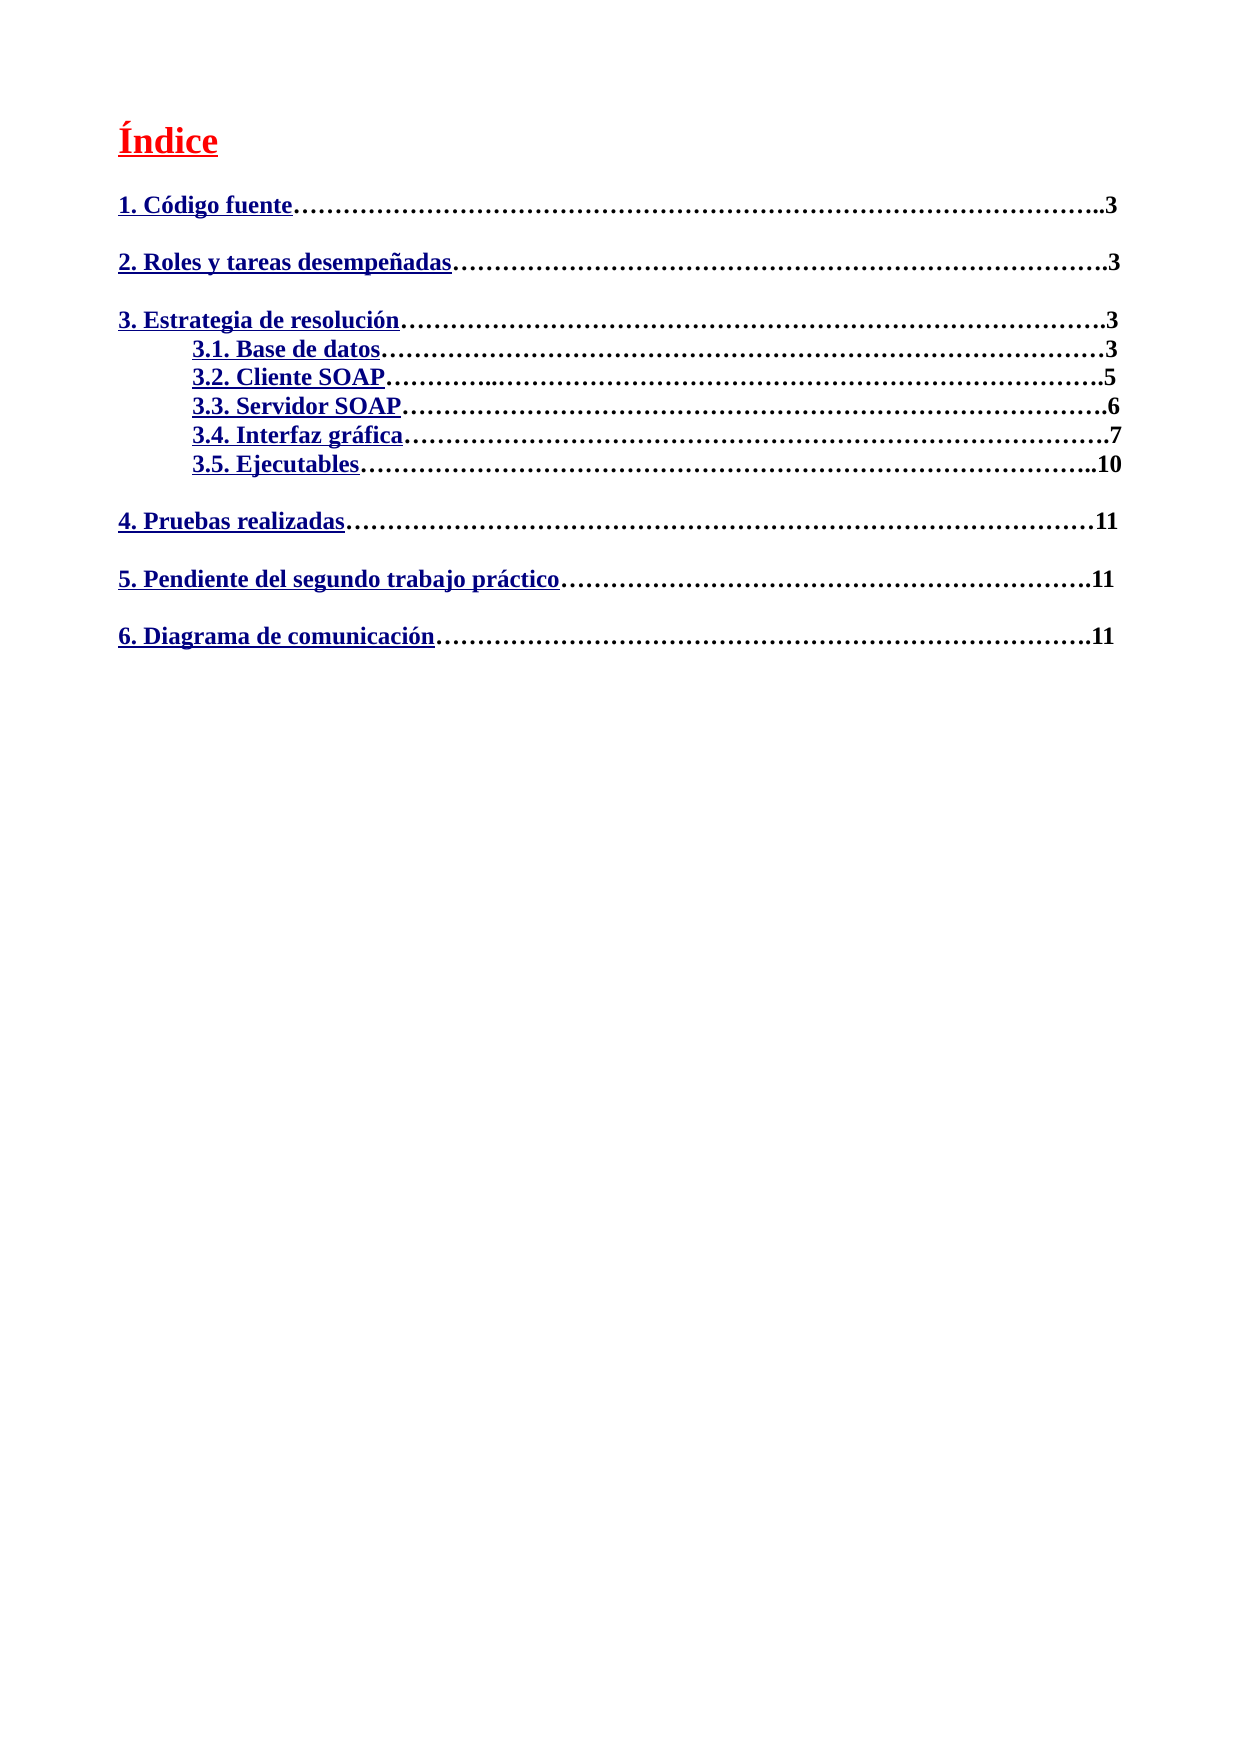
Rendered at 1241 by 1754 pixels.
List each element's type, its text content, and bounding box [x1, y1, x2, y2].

text 3.4. Interfaz gráfica………………………………………………………………………….7 [118, 420, 1122, 449]
text 3.1. Base de datos……………………………………………………………………………3 [118, 334, 1122, 362]
text Índice [118, 118, 1122, 161]
text 3. Estrategia de resolución………………………………………………………………………….3 [118, 305, 1122, 334]
text 6. Diagrama de comunicación…………………………………………………………………….11 [118, 621, 1122, 650]
text 3.3. Servidor SOAP………………………………………………………………………….6 [118, 391, 1122, 420]
text 1. Código fuente……………………………………………………………………………………..3 [118, 190, 1122, 219]
text 3.5. Ejecutables……………………………………………………………………………..10 [118, 449, 1122, 477]
text 3.2. Cliente SOAP…………..……………………………………………………………….5 [118, 362, 1122, 391]
text 5. Pendiente del segundo trabajo práctico……………………………………………………….11 [118, 564, 1122, 592]
text 2. Roles y tareas desempeñadas…………………………………………………………………….3 [118, 247, 1122, 276]
text 4. Pruebas realizadas………………………………………………………………………………11 [118, 506, 1122, 535]
